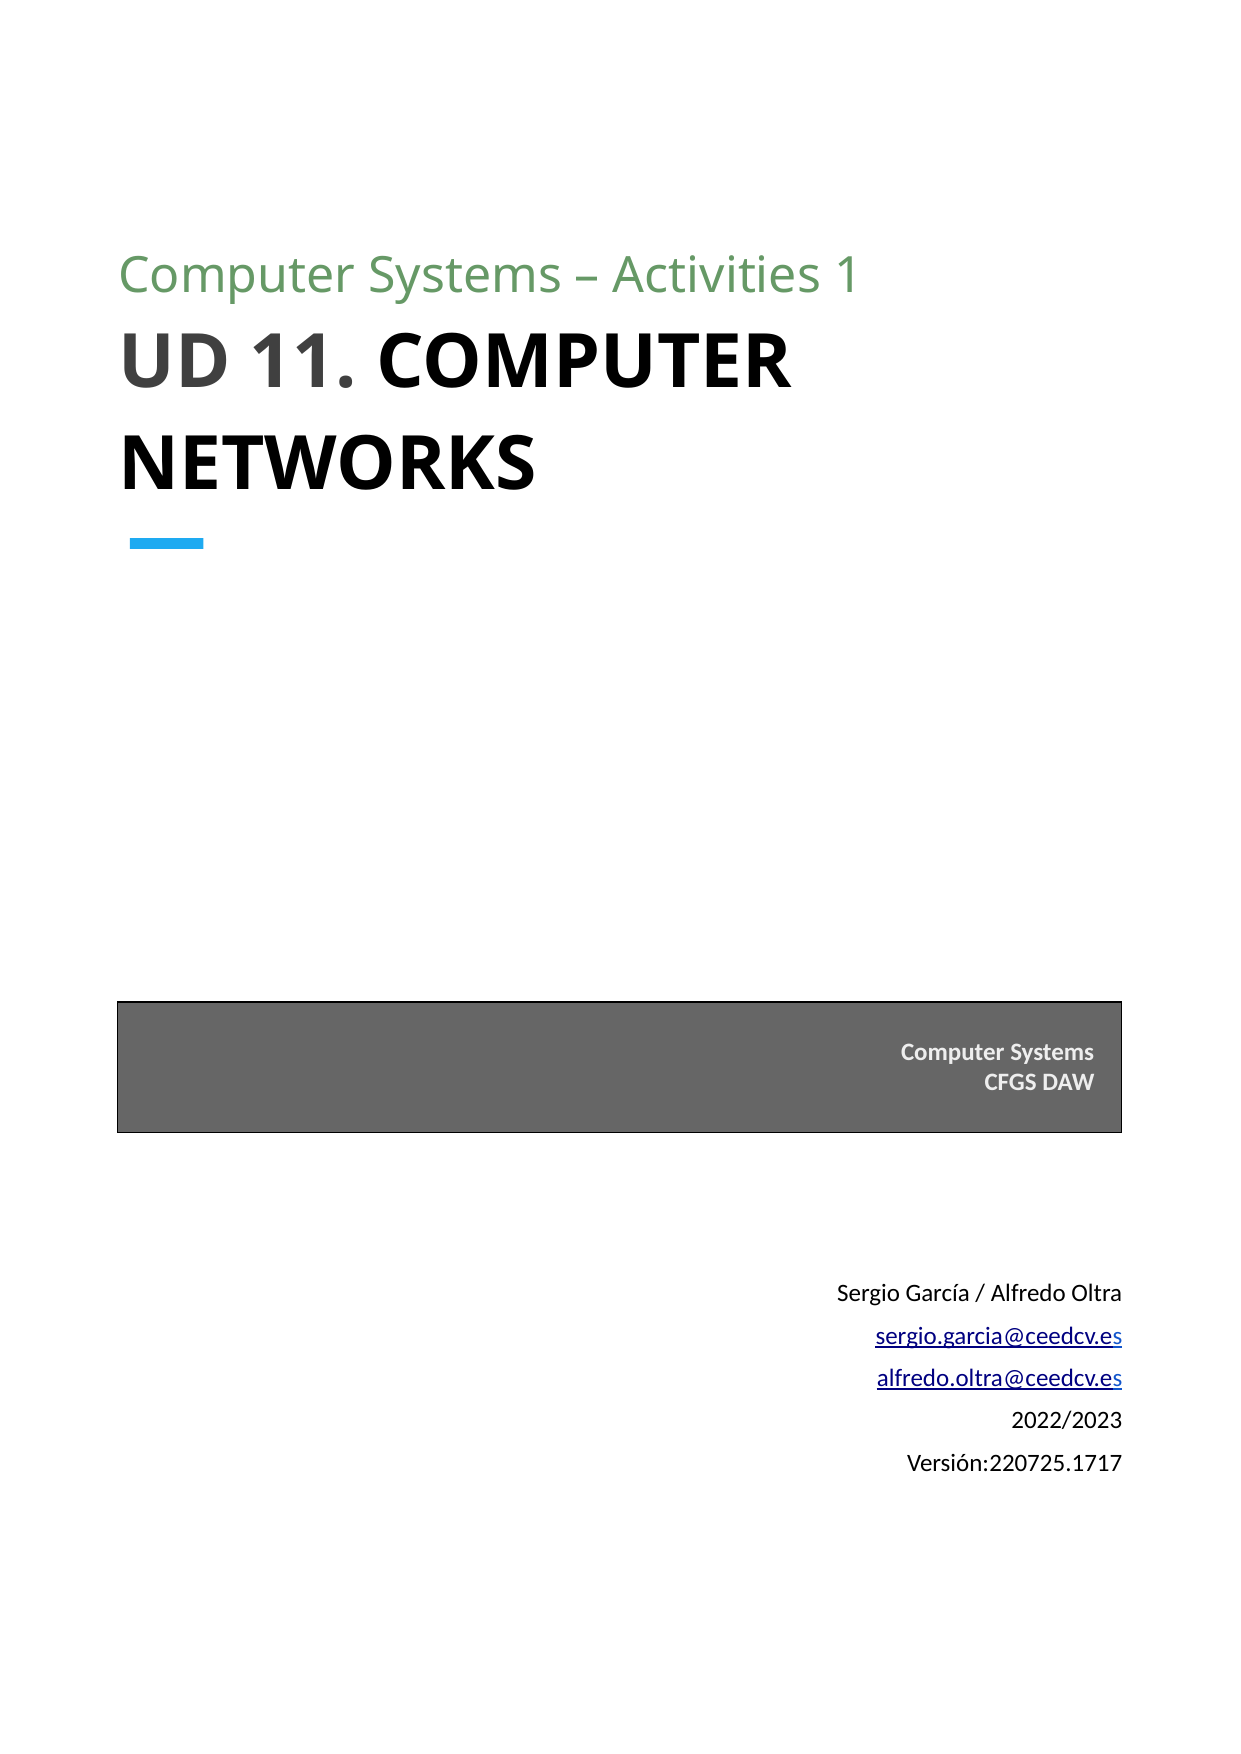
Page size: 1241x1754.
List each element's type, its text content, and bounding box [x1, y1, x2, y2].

text Computer Systems – Activities 1 UD 11. Computer networks [118, 239, 1122, 512]
text Sergio García / Alfredo Oltra [231, 1277, 1122, 1308]
text Versión:220725.1716 [118, 1447, 1122, 1477]
text CFGS DAW [121, 1066, 1094, 1097]
text Computer Systems [121, 1036, 1094, 1066]
text sergio.garcia@ceedcv.es [231, 1320, 1122, 1350]
text 2022/2023 [118, 1404, 1122, 1435]
picture [129, 538, 204, 549]
text alfredo.oltra@ceedcv.es [231, 1362, 1122, 1393]
